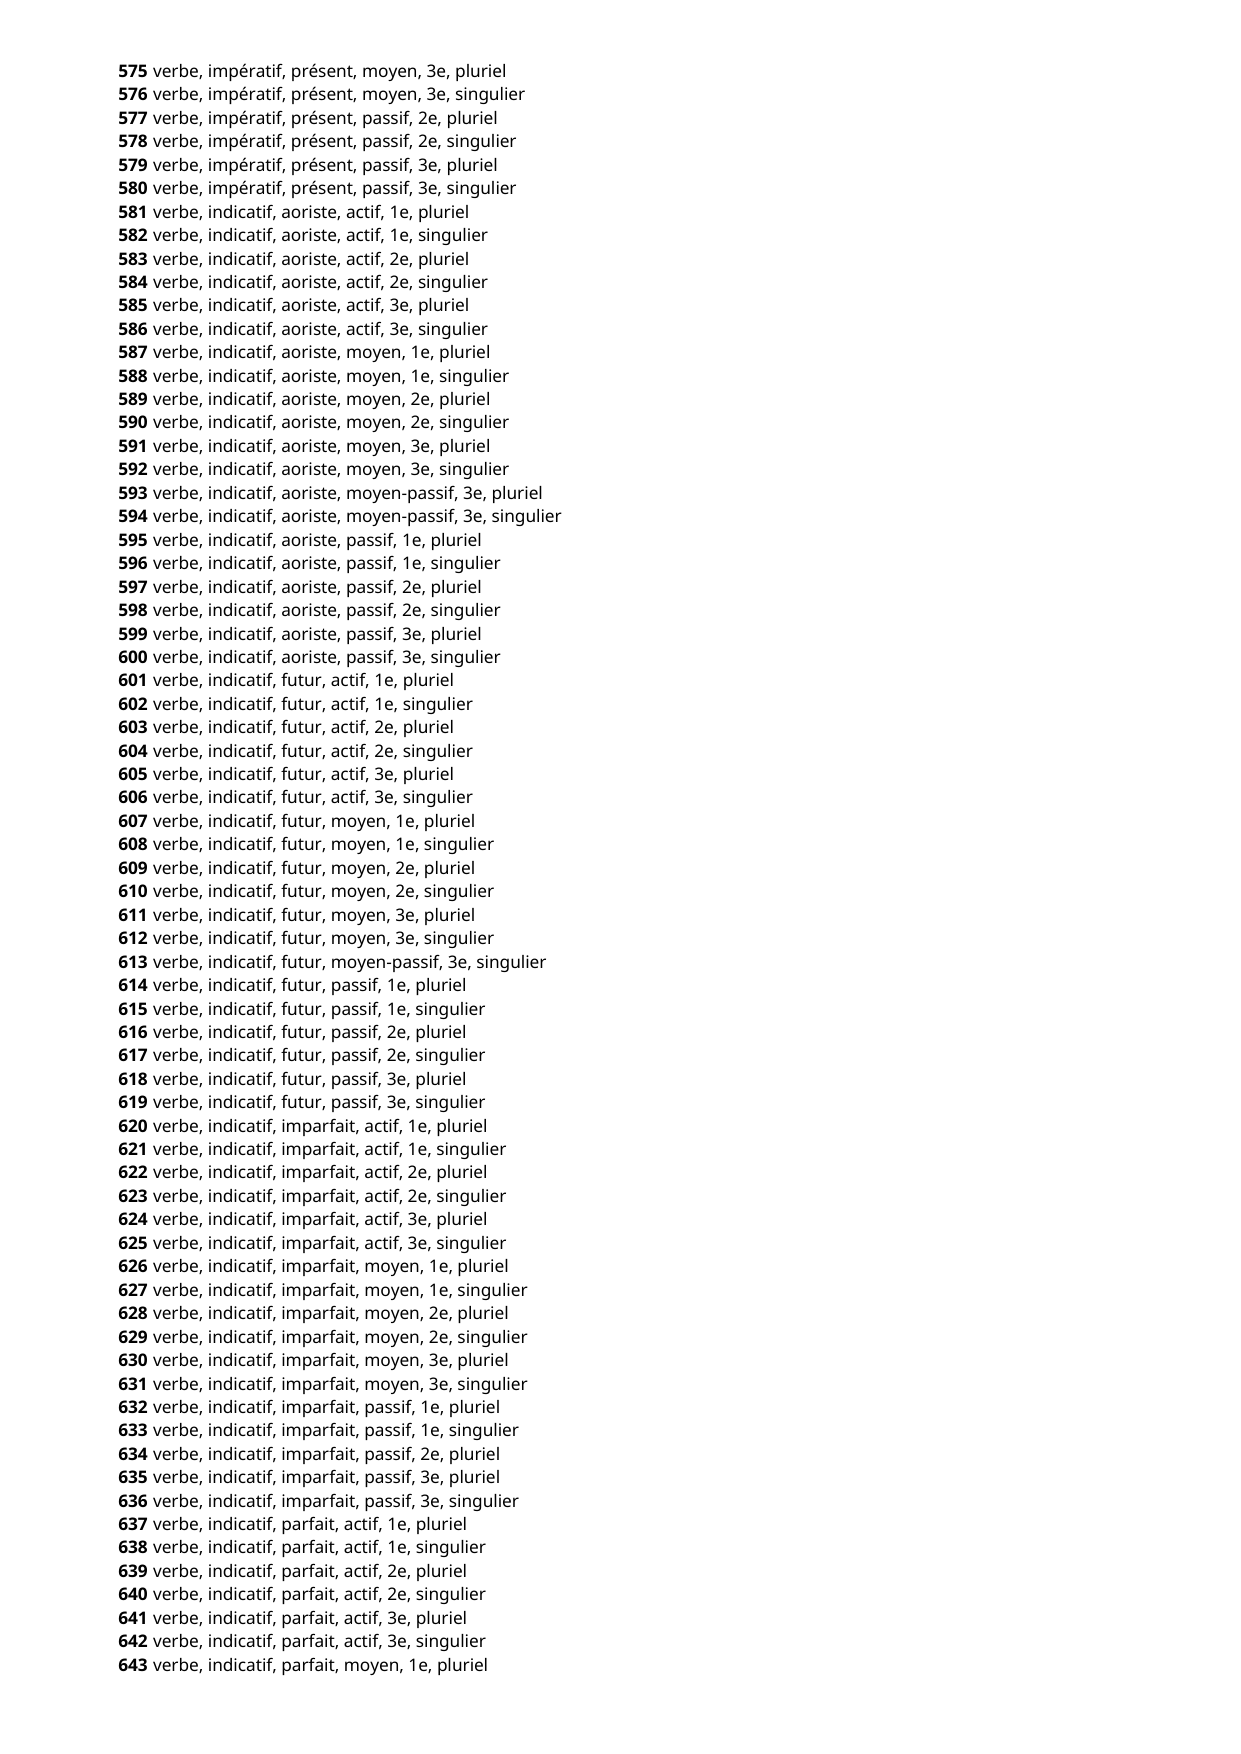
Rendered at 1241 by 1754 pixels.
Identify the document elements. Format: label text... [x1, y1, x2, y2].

table_cell verbe, indicatif, futur, moyen, 1e, singulier [153, 833, 1240, 856]
table_cell 609 [118, 856, 153, 879]
table_cell 638 [118, 1536, 153, 1559]
table_cell 630 [118, 1348, 153, 1372]
table_cell verbe, indicatif, imparfait, moyen, 1e, pluriel [153, 1254, 1240, 1278]
table_cell 614 [118, 973, 153, 997]
table_cell 577 [118, 106, 153, 129]
table_cell verbe, impératif, présent, passif, 3e, pluriel [153, 153, 1240, 176]
table_cell 624 [118, 1208, 153, 1231]
table_cell 615 [118, 997, 153, 1020]
table_cell verbe, indicatif, imparfait, actif, 2e, pluriel [153, 1161, 1240, 1184]
table_cell 599 [118, 622, 153, 645]
table_cell 594 [118, 504, 153, 528]
table_cell 618 [118, 1067, 153, 1090]
table_cell verbe, indicatif, futur, passif, 3e, pluriel [153, 1067, 1240, 1090]
table_cell verbe, indicatif, imparfait, passif, 1e, pluriel [153, 1395, 1240, 1418]
table_cell verbe, indicatif, futur, moyen, 3e, pluriel [153, 903, 1240, 926]
table_cell 596 [118, 551, 153, 575]
table_cell 578 [118, 129, 153, 153]
table_cell 637 [118, 1512, 153, 1536]
table_cell verbe, indicatif, aoriste, actif, 1e, singulier [153, 223, 1240, 247]
table_cell 606 [118, 786, 153, 809]
table_cell 603 [118, 715, 153, 739]
table_cell verbe, indicatif, aoriste, actif, 2e, pluriel [153, 247, 1240, 270]
table_cell 590 [118, 411, 153, 434]
table_cell 635 [118, 1465, 153, 1489]
table_cell verbe, indicatif, imparfait, actif, 1e, singulier [153, 1137, 1240, 1161]
table_cell 643 [118, 1653, 153, 1676]
table_cell 613 [118, 950, 153, 973]
table_cell verbe, indicatif, aoriste, actif, 3e, pluriel [153, 294, 1240, 317]
table_cell 586 [118, 317, 153, 340]
table_cell 642 [118, 1629, 153, 1653]
table_cell 641 [118, 1606, 153, 1629]
table_cell 588 [118, 364, 153, 387]
table_cell verbe, indicatif, futur, moyen, 2e, singulier [153, 879, 1240, 903]
table_cell verbe, indicatif, parfait, moyen, 1e, pluriel [153, 1653, 1240, 1676]
table_cell 616 [118, 1020, 153, 1043]
table_cell 584 [118, 270, 153, 293]
table_cell verbe, indicatif, aoriste, moyen, 2e, pluriel [153, 387, 1240, 411]
table_cell verbe, indicatif, parfait, actif, 2e, singulier [153, 1583, 1240, 1606]
table_cell verbe, indicatif, aoriste, passif, 3e, pluriel [153, 622, 1240, 645]
table_cell 583 [118, 247, 153, 270]
table_cell 595 [118, 528, 153, 551]
table_cell verbe, indicatif, futur, actif, 3e, singulier [153, 786, 1240, 809]
table_cell verbe, indicatif, aoriste, moyen-passif, 3e, pluriel [153, 481, 1240, 504]
table_cell 619 [118, 1090, 153, 1114]
table_cell verbe, indicatif, imparfait, moyen, 2e, pluriel [153, 1301, 1240, 1325]
table_cell 605 [118, 762, 153, 786]
table_cell 592 [118, 458, 153, 481]
table_cell 633 [118, 1419, 153, 1442]
table_cell 598 [118, 598, 153, 622]
table_cell 608 [118, 833, 153, 856]
table_cell verbe, indicatif, aoriste, moyen-passif, 3e, singulier [153, 504, 1240, 528]
table_cell verbe, indicatif, futur, passif, 1e, singulier [153, 997, 1240, 1020]
table_cell verbe, impératif, présent, passif, 3e, singulier [153, 176, 1240, 200]
table_cell verbe, indicatif, aoriste, moyen, 1e, pluriel [153, 340, 1240, 364]
table_cell 602 [118, 692, 153, 715]
table_cell verbe, indicatif, futur, passif, 2e, pluriel [153, 1020, 1240, 1043]
table_cell verbe, indicatif, imparfait, moyen, 3e, singulier [153, 1372, 1240, 1395]
table_cell verbe, indicatif, aoriste, actif, 1e, pluriel [153, 200, 1240, 223]
table_cell 639 [118, 1559, 153, 1582]
table_cell verbe, indicatif, futur, moyen-passif, 3e, singulier [153, 950, 1240, 973]
table_cell 575 [118, 59, 153, 82]
table_cell 601 [118, 669, 153, 692]
table_cell 611 [118, 903, 153, 926]
table_cell 604 [118, 739, 153, 762]
table_cell verbe, indicatif, parfait, actif, 1e, pluriel [153, 1512, 1240, 1536]
table_cell 589 [118, 387, 153, 411]
table_cell verbe, indicatif, futur, passif, 1e, pluriel [153, 973, 1240, 997]
table_cell 587 [118, 340, 153, 364]
table_cell verbe, indicatif, futur, actif, 2e, pluriel [153, 715, 1240, 739]
table_cell verbe, impératif, présent, moyen, 3e, singulier [153, 83, 1240, 106]
table_cell verbe, indicatif, aoriste, moyen, 1e, singulier [153, 364, 1240, 387]
table_cell 579 [118, 153, 153, 176]
table_cell 626 [118, 1254, 153, 1278]
table_cell 636 [118, 1489, 153, 1512]
table_cell verbe, indicatif, imparfait, actif, 3e, singulier [153, 1231, 1240, 1254]
table_cell 607 [118, 809, 153, 832]
table_cell 629 [118, 1325, 153, 1348]
table_cell verbe, impératif, présent, moyen, 3e, pluriel [153, 59, 1240, 82]
table_cell verbe, indicatif, futur, actif, 3e, pluriel [153, 762, 1240, 786]
table_cell 623 [118, 1184, 153, 1207]
table_cell verbe, indicatif, imparfait, moyen, 3e, pluriel [153, 1348, 1240, 1372]
table_cell verbe, indicatif, aoriste, moyen, 2e, singulier [153, 411, 1240, 434]
table_cell verbe, indicatif, futur, actif, 2e, singulier [153, 739, 1240, 762]
table_cell verbe, indicatif, futur, moyen, 1e, pluriel [153, 809, 1240, 832]
table_cell verbe, indicatif, imparfait, moyen, 1e, singulier [153, 1278, 1240, 1301]
table_cell verbe, indicatif, imparfait, passif, 3e, pluriel [153, 1465, 1240, 1489]
table_cell verbe, indicatif, imparfait, passif, 3e, singulier [153, 1489, 1240, 1512]
table_cell verbe, indicatif, aoriste, actif, 2e, singulier [153, 270, 1240, 293]
table_cell verbe, indicatif, aoriste, passif, 2e, singulier [153, 598, 1240, 622]
table_cell verbe, indicatif, futur, passif, 3e, singulier [153, 1090, 1240, 1114]
table_cell verbe, indicatif, imparfait, passif, 2e, pluriel [153, 1442, 1240, 1465]
table_cell verbe, indicatif, imparfait, actif, 1e, pluriel [153, 1114, 1240, 1137]
table_cell 620 [118, 1114, 153, 1137]
table_cell verbe, indicatif, aoriste, passif, 1e, singulier [153, 551, 1240, 575]
table_cell 581 [118, 200, 153, 223]
table_cell 580 [118, 176, 153, 200]
table_cell 582 [118, 223, 153, 247]
table_cell verbe, indicatif, parfait, actif, 3e, singulier [153, 1629, 1240, 1653]
table_cell 640 [118, 1583, 153, 1606]
table_cell 631 [118, 1372, 153, 1395]
table_cell 593 [118, 481, 153, 504]
table_cell 627 [118, 1278, 153, 1301]
table_cell verbe, indicatif, parfait, actif, 3e, pluriel [153, 1606, 1240, 1629]
table_cell verbe, indicatif, futur, actif, 1e, singulier [153, 692, 1240, 715]
table_cell verbe, indicatif, futur, moyen, 3e, singulier [153, 926, 1240, 950]
table_cell 625 [118, 1231, 153, 1254]
table_cell verbe, indicatif, aoriste, passif, 1e, pluriel [153, 528, 1240, 551]
table_cell 622 [118, 1161, 153, 1184]
table_cell 585 [118, 294, 153, 317]
table_cell verbe, impératif, présent, passif, 2e, pluriel [153, 106, 1240, 129]
table_cell 576 [118, 83, 153, 106]
table_cell 610 [118, 879, 153, 903]
table_cell 632 [118, 1395, 153, 1418]
table_cell verbe, indicatif, parfait, actif, 2e, pluriel [153, 1559, 1240, 1582]
table_cell verbe, indicatif, aoriste, passif, 3e, singulier [153, 645, 1240, 668]
table_cell 597 [118, 575, 153, 598]
table_cell verbe, indicatif, aoriste, moyen, 3e, singulier [153, 458, 1240, 481]
table_cell 591 [118, 434, 153, 457]
table_cell 634 [118, 1442, 153, 1465]
table_cell verbe, indicatif, imparfait, actif, 2e, singulier [153, 1184, 1240, 1207]
table_cell verbe, indicatif, aoriste, actif, 3e, singulier [153, 317, 1240, 340]
table_cell 612 [118, 926, 153, 950]
table_cell verbe, indicatif, imparfait, actif, 3e, pluriel [153, 1208, 1240, 1231]
table_cell verbe, indicatif, imparfait, passif, 1e, singulier [153, 1419, 1240, 1442]
table_cell verbe, indicatif, parfait, actif, 1e, singulier [153, 1536, 1240, 1559]
table_cell 617 [118, 1044, 153, 1067]
table_cell verbe, indicatif, aoriste, moyen, 3e, pluriel [153, 434, 1240, 457]
table_cell verbe, indicatif, futur, passif, 2e, singulier [153, 1044, 1240, 1067]
table_cell verbe, impératif, présent, passif, 2e, singulier [153, 129, 1240, 153]
table_cell verbe, indicatif, futur, actif, 1e, pluriel [153, 669, 1240, 692]
table_cell 600 [118, 645, 153, 668]
table_cell 621 [118, 1137, 153, 1161]
table_cell 628 [118, 1301, 153, 1325]
table_cell verbe, indicatif, futur, moyen, 2e, pluriel [153, 856, 1240, 879]
table_cell verbe, indicatif, aoriste, passif, 2e, pluriel [153, 575, 1240, 598]
table_cell verbe, indicatif, imparfait, moyen, 2e, singulier [153, 1325, 1240, 1348]
